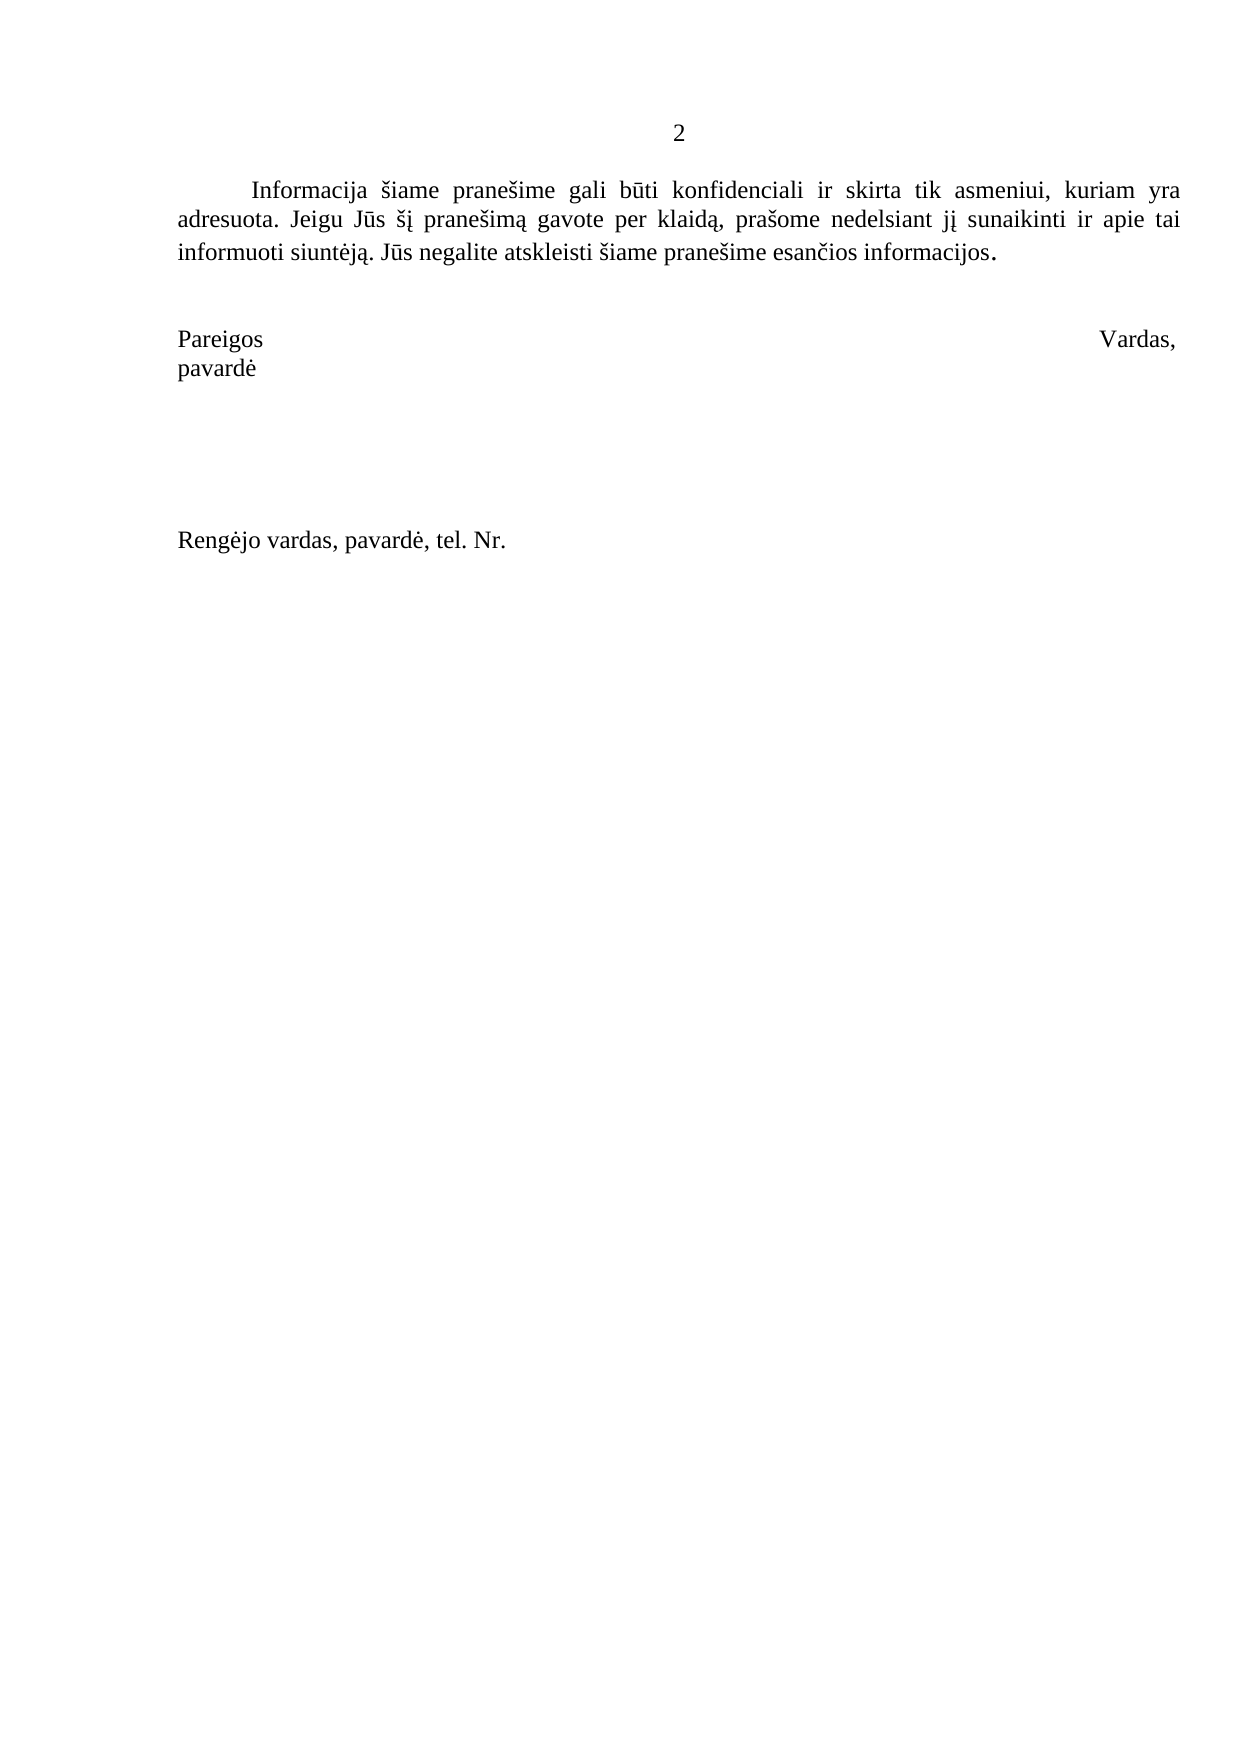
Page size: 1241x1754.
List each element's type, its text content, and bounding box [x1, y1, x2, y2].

text Rengėjo vardas, pavardė, tel. Nr. [177, 525, 1181, 554]
text Pareigos Vardas, pavardė [177, 324, 1181, 382]
text Informacija šiame pranešime gali būti konfidenciali ir skirta tik asmeniui, kuriam yra adresuota. Jeigu Jūs šį pranešimą gavote per klaidą, prašome nedelsiant jį sunaikinti ir apie tai informuoti siuntėją. Jūs negalite atskleisti šiame pranešime esančios informacijos. [177, 176, 1181, 267]
